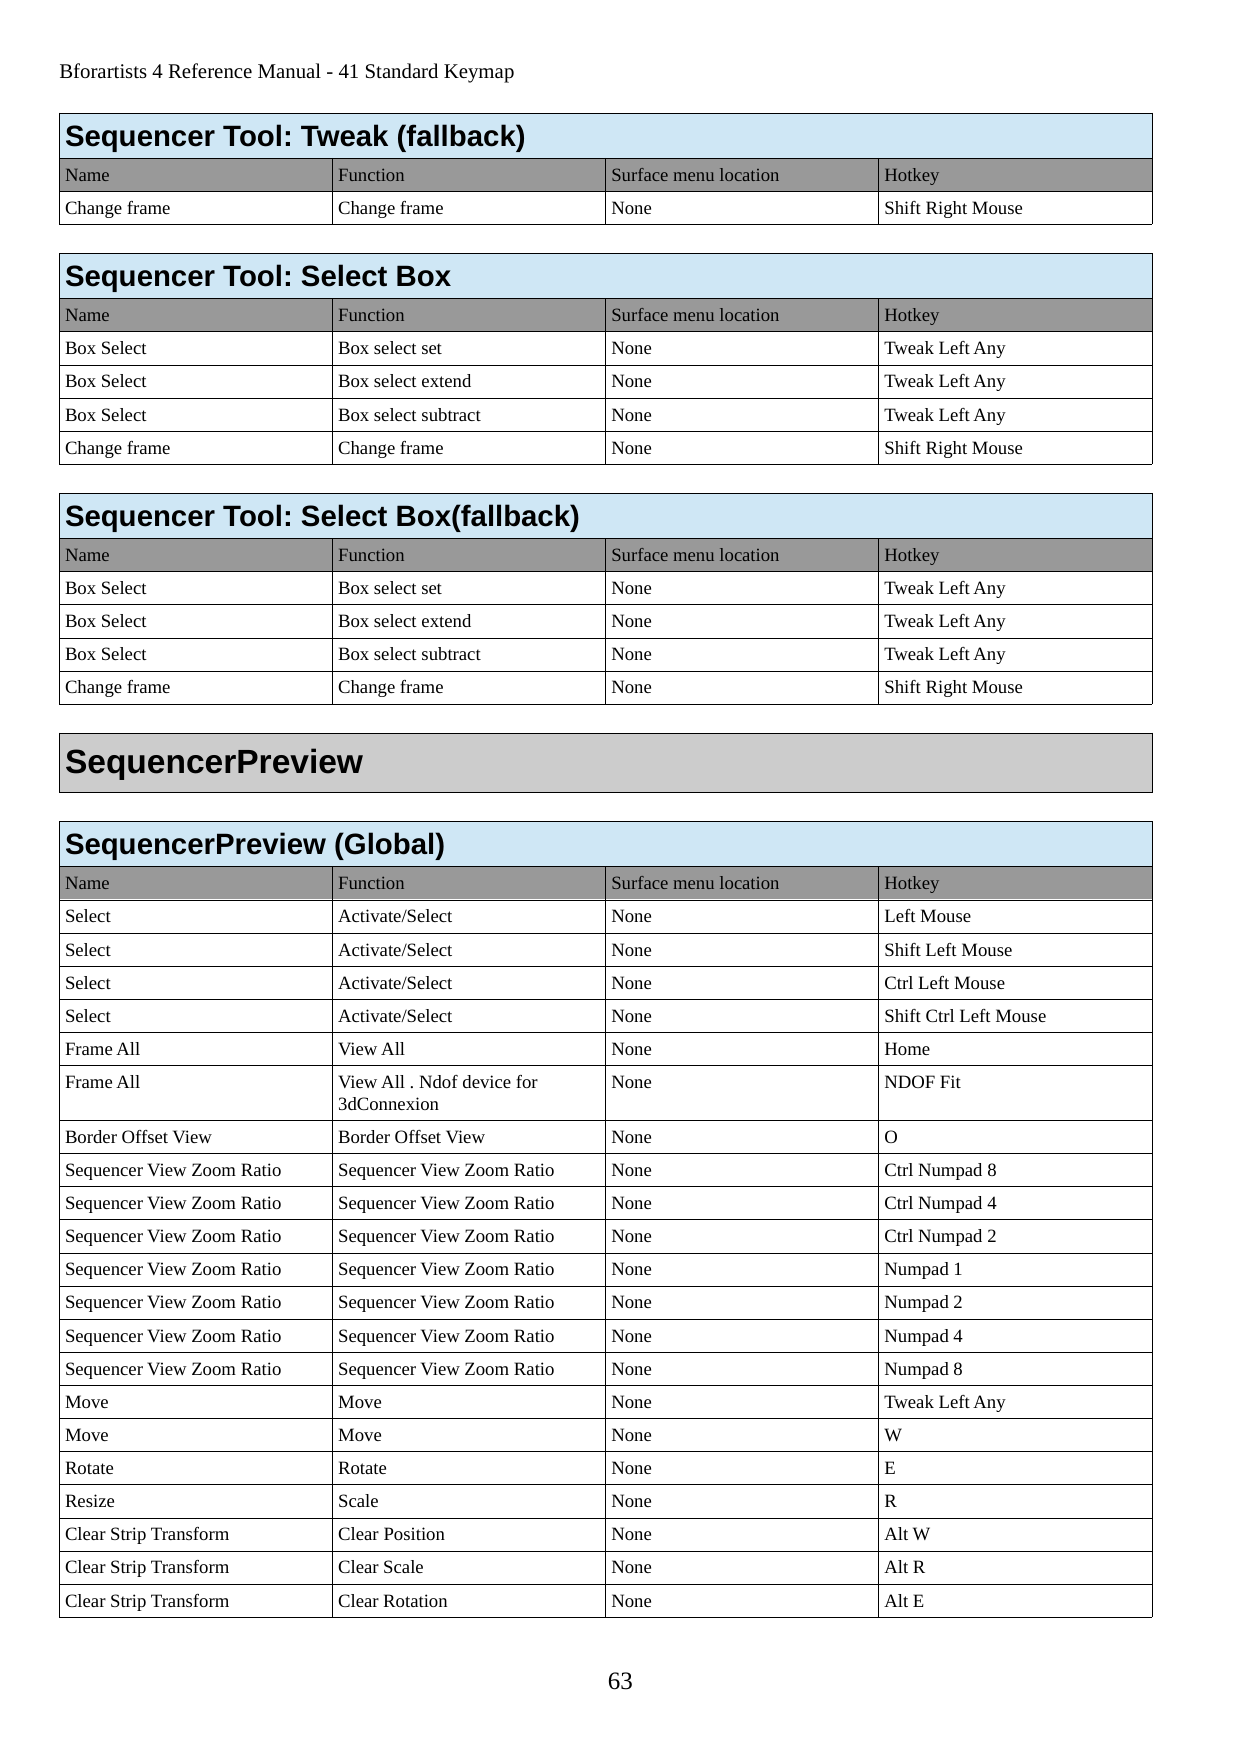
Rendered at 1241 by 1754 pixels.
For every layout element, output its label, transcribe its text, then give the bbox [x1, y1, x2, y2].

table_cell None [606, 572, 878, 604]
table_cell None [606, 1033, 878, 1065]
table_cell Hotkey [879, 539, 1152, 571]
table_cell Activate/Select [333, 967, 605, 999]
table_cell Tweak Left Any [879, 332, 1152, 364]
table_cell Change frame [60, 432, 332, 464]
table_cell Hotkey [879, 867, 1152, 899]
table_cell Select [60, 901, 332, 933]
table_cell View All . Ndof device for 3dConnexion [333, 1066, 605, 1120]
table_cell None [606, 399, 878, 431]
table_cell Change frame [60, 672, 332, 704]
table_cell Name [60, 299, 332, 331]
table_cell Change frame [333, 192, 605, 224]
table_cell Tweak Left Any [879, 572, 1152, 604]
table_cell Tweak Left Any [879, 605, 1152, 637]
table_cell Sequencer View Zoom Ratio [333, 1254, 605, 1286]
table_header Sequencer Tool: Tweak (fallback) [60, 114, 1152, 158]
table_cell Tweak Left Any [879, 639, 1152, 671]
table_cell Sequencer View Zoom Ratio [333, 1320, 605, 1352]
table_cell Function [333, 299, 605, 331]
table_cell Ctrl Numpad 4 [879, 1187, 1152, 1219]
table_cell Alt E [879, 1585, 1152, 1617]
table_cell Name [60, 867, 332, 899]
table_cell Tweak Left Any [879, 366, 1152, 398]
table_cell Select [60, 1000, 332, 1032]
table_cell Sequencer View Zoom Ratio [333, 1287, 605, 1319]
table_cell Numpad 8 [879, 1353, 1152, 1385]
table_cell Move [333, 1386, 605, 1418]
table_cell None [606, 1320, 878, 1352]
table_cell Hotkey [879, 159, 1152, 191]
table_cell Activate/Select [333, 934, 605, 966]
table_header Sequencer Tool: Select Box [60, 254, 1152, 298]
table_cell Sequencer View Zoom Ratio [333, 1154, 605, 1186]
table_cell NDOF Fit [879, 1066, 1152, 1120]
table_cell Alt W [879, 1519, 1152, 1551]
table_cell Select [60, 967, 332, 999]
table_cell Clear Position [333, 1519, 605, 1551]
table_cell E [879, 1452, 1152, 1484]
table_cell None [606, 1386, 878, 1418]
table_cell Ctrl Numpad 8 [879, 1154, 1152, 1186]
table_cell Change frame [333, 432, 605, 464]
table_cell Frame All [60, 1066, 332, 1120]
table_cell Function [333, 867, 605, 899]
table_cell None [606, 1254, 878, 1286]
table_cell None [606, 1585, 878, 1617]
table_cell None [606, 366, 878, 398]
table_cell Box select set [333, 332, 605, 364]
table_cell Box select extend [333, 605, 605, 637]
table_cell Box Select [60, 639, 332, 671]
table_cell Change frame [60, 192, 332, 224]
table_cell Activate/Select [333, 901, 605, 933]
table_cell Move [333, 1419, 605, 1451]
table_cell Border Offset View [60, 1121, 332, 1153]
table_cell Sequencer View Zoom Ratio [333, 1220, 605, 1252]
table_cell None [606, 1552, 878, 1584]
table_cell None [606, 1452, 878, 1484]
table_cell Move [60, 1386, 332, 1418]
table_cell Tweak Left Any [879, 1386, 1152, 1418]
table_cell Box Select [60, 605, 332, 637]
table_cell None [606, 1353, 878, 1385]
table_cell Shift Right Mouse [879, 432, 1152, 464]
table_cell Box select extend [333, 366, 605, 398]
table_cell None [606, 1066, 878, 1120]
table_cell R [879, 1485, 1152, 1517]
table_cell Surface menu location [606, 159, 878, 191]
table_cell Box Select [60, 332, 332, 364]
table_cell Box select set [333, 572, 605, 604]
table_cell None [606, 1519, 878, 1551]
table_cell None [606, 1220, 878, 1252]
table_cell Sequencer View Zoom Ratio [333, 1187, 605, 1219]
table_cell W [879, 1419, 1152, 1451]
table_cell Home [879, 1033, 1152, 1065]
table_header Sequencer Tool: Select Box(fallback) [60, 494, 1152, 538]
table_cell Name [60, 539, 332, 571]
table_cell None [606, 901, 878, 933]
table_header SequencerPreview [60, 734, 1152, 792]
table_cell None [606, 934, 878, 966]
table_cell Box select subtract [333, 399, 605, 431]
table_cell Clear Strip Transform [60, 1552, 332, 1584]
table_cell None [606, 1485, 878, 1517]
table_header SequencerPreview (Global) [60, 822, 1152, 866]
table_cell Sequencer View Zoom Ratio [60, 1187, 332, 1219]
table_cell O [879, 1121, 1152, 1153]
table_cell Sequencer View Zoom Ratio [333, 1353, 605, 1385]
table_cell Activate/Select [333, 1000, 605, 1032]
table_cell None [606, 1187, 878, 1219]
table_cell Scale [333, 1485, 605, 1517]
table_cell Move [60, 1419, 332, 1451]
table_cell None [606, 1419, 878, 1451]
table_cell Rotate [60, 1452, 332, 1484]
table_cell None [606, 432, 878, 464]
table_cell Ctrl Numpad 2 [879, 1220, 1152, 1252]
table_cell Sequencer View Zoom Ratio [60, 1154, 332, 1186]
table_cell None [606, 1154, 878, 1186]
table_cell None [606, 967, 878, 999]
table_cell Left Mouse [879, 901, 1152, 933]
table_cell Surface menu location [606, 867, 878, 899]
table_cell Border Offset View [333, 1121, 605, 1153]
table_cell Surface menu location [606, 299, 878, 331]
table_cell Ctrl Left Mouse [879, 967, 1152, 999]
table_cell Clear Strip Transform [60, 1585, 332, 1617]
table_cell Surface menu location [606, 539, 878, 571]
table_cell Select [60, 934, 332, 966]
table_cell Shift Ctrl Left Mouse [879, 1000, 1152, 1032]
table_cell Box Select [60, 399, 332, 431]
table_cell None [606, 639, 878, 671]
table_cell Shift Right Mouse [879, 192, 1152, 224]
table_cell Clear Strip Transform [60, 1519, 332, 1551]
table_cell Alt R [879, 1552, 1152, 1584]
table_cell Box Select [60, 366, 332, 398]
table_cell None [606, 1000, 878, 1032]
table_cell Hotkey [879, 299, 1152, 331]
table_cell None [606, 1287, 878, 1319]
table_cell Numpad 2 [879, 1287, 1152, 1319]
table_cell Numpad 4 [879, 1320, 1152, 1352]
table_cell Shift Left Mouse [879, 934, 1152, 966]
table_cell Rotate [333, 1452, 605, 1484]
table_cell Change frame [333, 672, 605, 704]
table_cell Sequencer View Zoom Ratio [60, 1320, 332, 1352]
table_cell Numpad 1 [879, 1254, 1152, 1286]
table_cell Function [333, 159, 605, 191]
table_cell None [606, 605, 878, 637]
table_cell Frame All [60, 1033, 332, 1065]
table_cell Function [333, 539, 605, 571]
table_cell None [606, 1121, 878, 1153]
table_cell None [606, 192, 878, 224]
table_cell Clear Scale [333, 1552, 605, 1584]
table_cell Sequencer View Zoom Ratio [60, 1254, 332, 1286]
table_cell Sequencer View Zoom Ratio [60, 1353, 332, 1385]
table_cell Resize [60, 1485, 332, 1517]
table_cell Shift Right Mouse [879, 672, 1152, 704]
table_cell Tweak Left Any [879, 399, 1152, 431]
table_cell Sequencer View Zoom Ratio [60, 1220, 332, 1252]
table_cell Name [60, 159, 332, 191]
table_cell None [606, 332, 878, 364]
table_cell None [606, 672, 878, 704]
table_cell Box Select [60, 572, 332, 604]
table_cell Clear Rotation [333, 1585, 605, 1617]
table_cell Box select subtract [333, 639, 605, 671]
table_cell Sequencer View Zoom Ratio [60, 1287, 332, 1319]
table_cell View All [333, 1033, 605, 1065]
